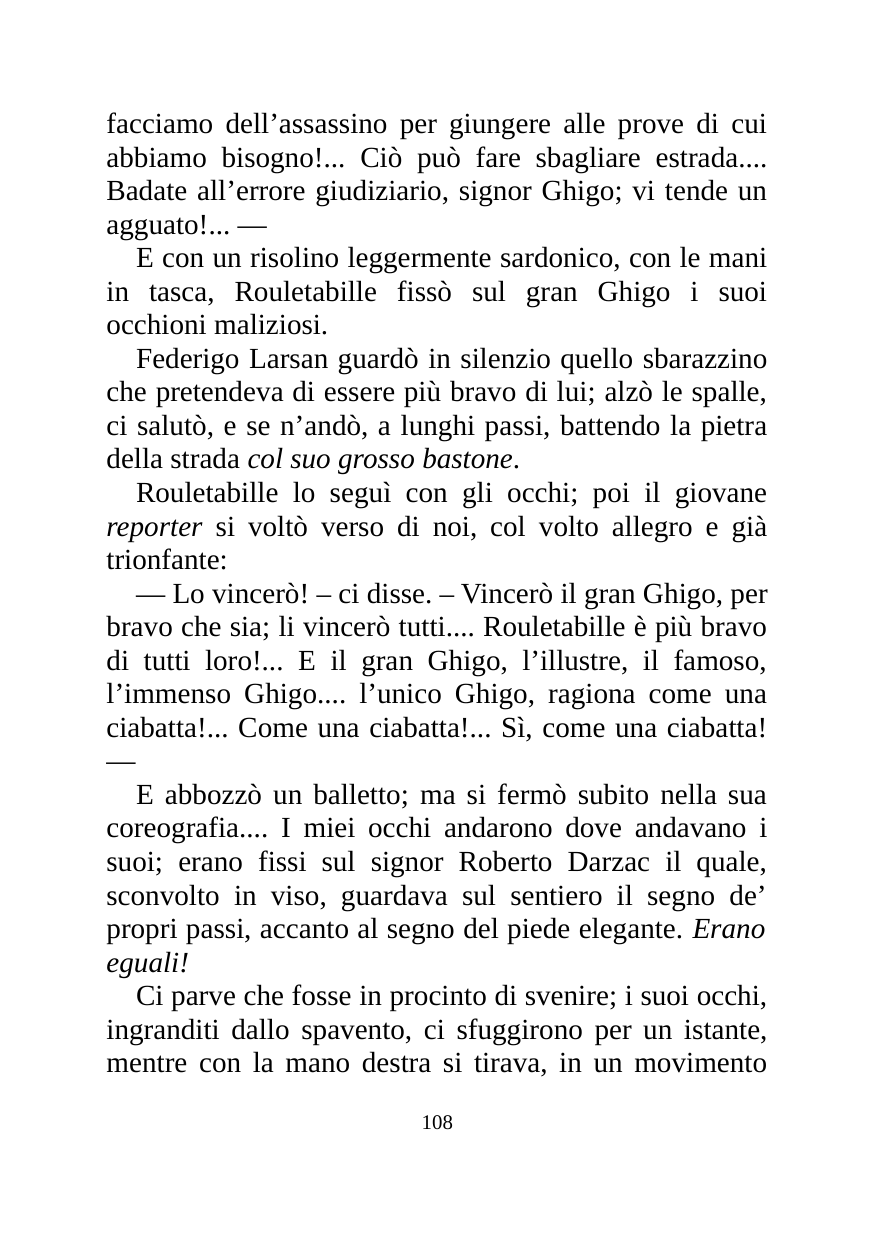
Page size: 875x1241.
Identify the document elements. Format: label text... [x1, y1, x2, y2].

text facciamo dell’assassino per giungere alle prove di cui abbiamo bisogno!... Ciò può fare sbagliare estrada.... Badate all’errore giudiziario, signor Ghigo; vi tende un agguato!... — [106, 106, 768, 240]
text E abbozzò un balletto; ma si fermò subito nella sua coreografia.... I miei occhi andarono dove andavano i suoi; erano fissi sul signor Roberto Darzac il quale, sconvolto in viso, guardava sul sentiero il segno de’ propri passi, accanto al segno del piede elegante. Erano eguali! [106, 777, 768, 978]
text E con un risolino leggermente sardonico, con le mani in tasca, Rouletabille fissò sul gran Ghigo i suoi occhioni maliziosi. [106, 240, 768, 341]
text — Lo vincerò! – ci disse. – Vincerò il gran Ghigo, per bravo che sia; li vincerò tutti.... Rouletabille è più bravo di tutti loro!... E il gran Ghigo, l’illustre, il famoso, l’immenso Ghigo.... l’unico Ghigo, ragiona come una ciabatta!... Come una ciabatta!... Sì, come una ciabatta! — [106, 576, 768, 777]
text Ci parve che fosse in procinto di svenire; i suoi occhi, ingranditi dallo spavento, ci sfuggirono per un istante, mentre con la mano destra si tirava, in un movimento [106, 978, 768, 1079]
text Federigo Larsan guardò in silenzio quello sbarazzino che pretendeva di essere più bravo di lui; alzò le spalle, ci salutò, e se n’andò, a lunghi passi, battendo la pietra della strada col suo grosso bastone. [106, 341, 768, 475]
text Rouletabille lo seguì con gli occhi; poi il giovane reporter si voltò verso di noi, col volto allegro e già trionfante: [106, 475, 768, 576]
